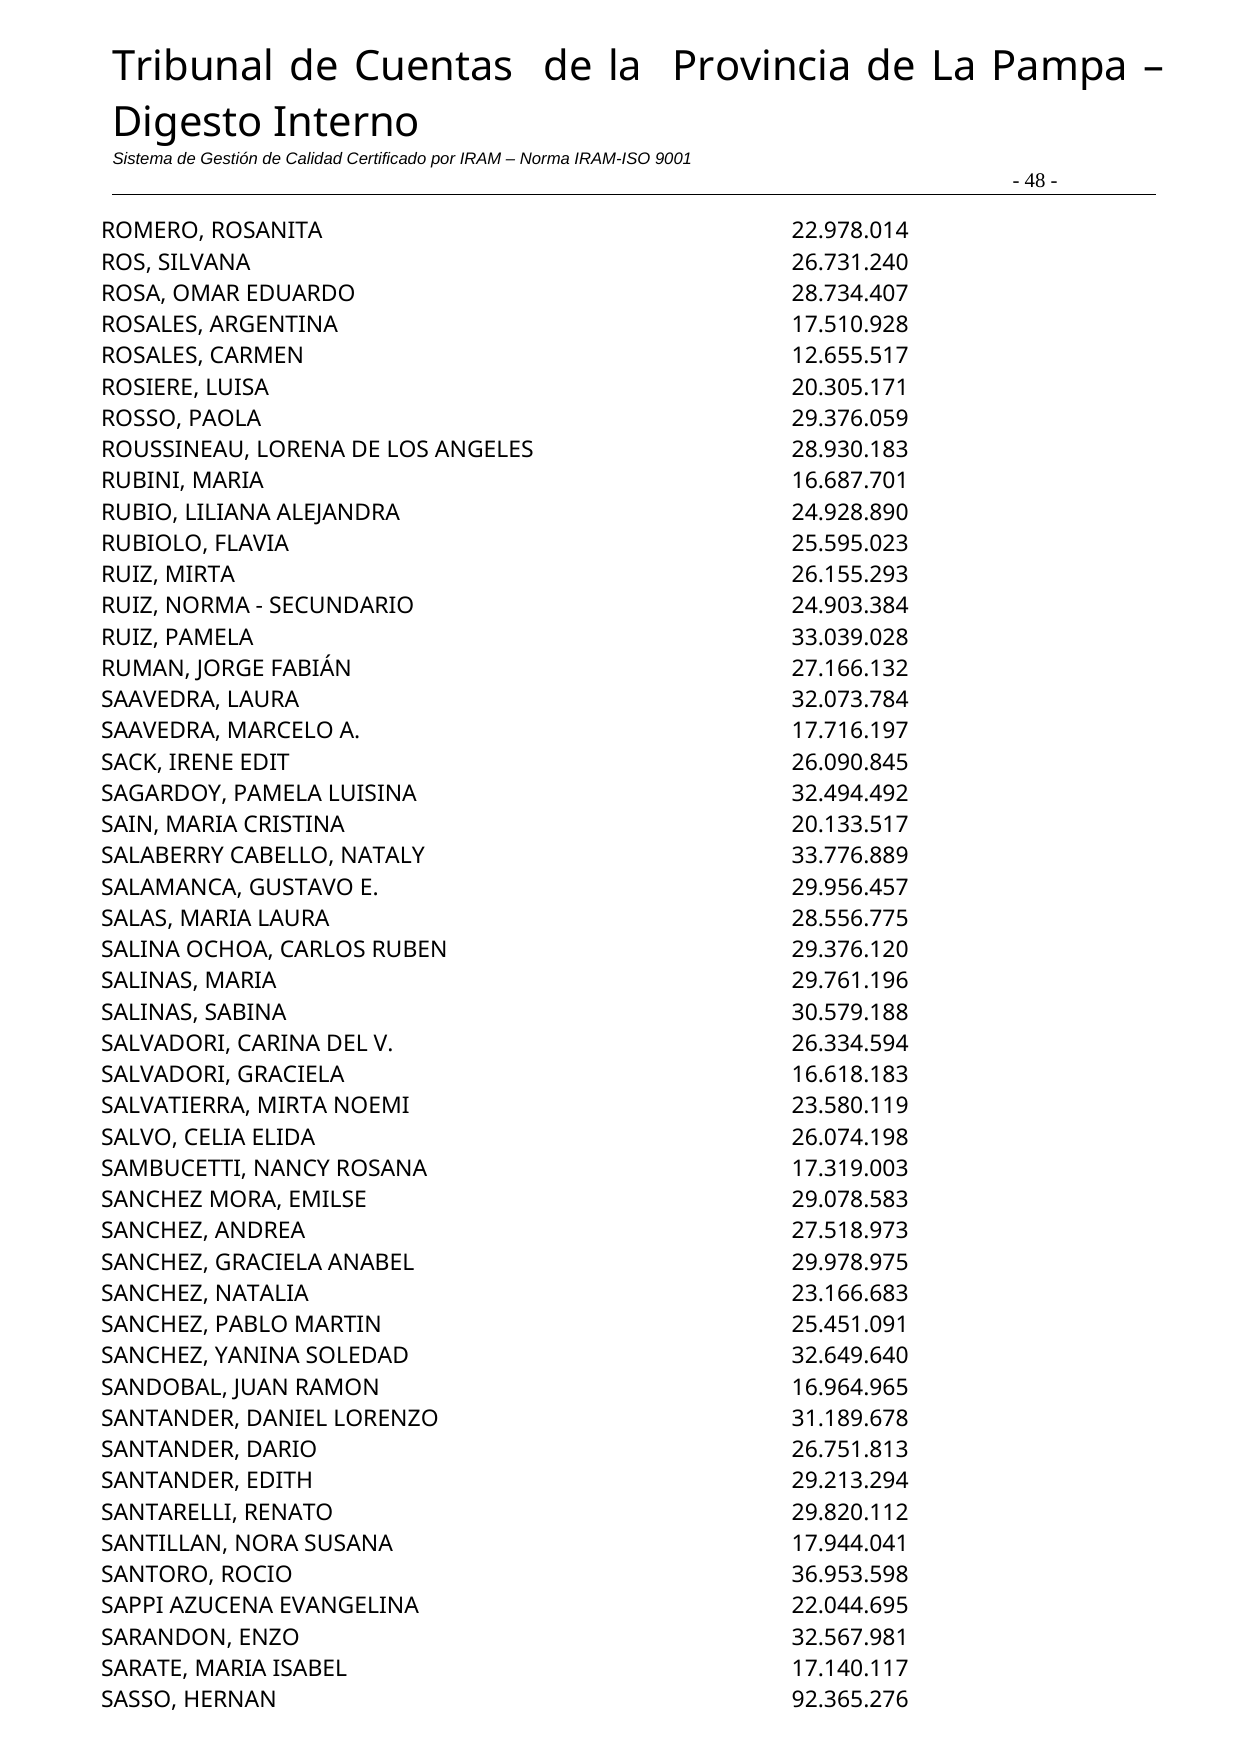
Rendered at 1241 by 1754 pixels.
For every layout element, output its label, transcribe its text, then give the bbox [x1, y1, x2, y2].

table_cell ROUSSINEAU, LORENA DE LOS ANGELES [90, 433, 780, 464]
table_cell ROSSO, PAOLA [90, 402, 780, 433]
table_cell 28.734.407 [780, 277, 1035, 308]
table_cell RUIZ, NORMA - SECUNDARIO [90, 590, 780, 621]
table_cell ROSIERE, LUISA [90, 371, 780, 402]
table_header 12.655.517 [780, 340, 1035, 371]
table_cell SAPPI AZUCENA EVANGELINA [90, 1590, 780, 1621]
table_cell 29.978.975 [780, 1246, 1035, 1277]
table_cell 29.376.120 [780, 933, 1035, 964]
table_cell 20.305.171 [780, 371, 1035, 402]
table_cell SALINAS, MARIA [90, 965, 780, 996]
table_cell 23.580.119 [780, 1090, 1035, 1121]
table_cell 17.319.003 [780, 1152, 1035, 1183]
table_header ROSALES, CARMEN [90, 340, 780, 371]
table_cell SANTANDER, EDITH [90, 1465, 780, 1496]
table_cell SALABERRY CABELLO, NATALY [90, 840, 780, 871]
table_cell 26.334.594 [780, 1027, 1035, 1058]
table_cell SACK, IRENE EDIT [90, 746, 780, 777]
table_cell ROS, SILVANA [90, 246, 780, 277]
table_cell SASSO, HERNAN [90, 1683, 780, 1714]
table_cell 24.928.890 [780, 496, 1035, 527]
table_cell SAAVEDRA, MARCELO A. [90, 715, 780, 746]
table_cell 25.451.091 [780, 1308, 1035, 1339]
table_cell 32.649.640 [780, 1340, 1035, 1371]
table_cell SANTILLAN, NORA SUSANA [90, 1527, 780, 1558]
table_cell 24.903.384 [780, 590, 1035, 621]
table_cell RUIZ, PAMELA [90, 621, 780, 652]
table_cell SANTARELLI, RENATO [90, 1496, 780, 1527]
table_cell 30.579.188 [780, 996, 1035, 1027]
table_cell 26.155.293 [780, 558, 1035, 589]
table_cell 31.189.678 [780, 1402, 1035, 1433]
table_cell 28.556.775 [780, 902, 1035, 933]
table_cell SALVADORI, CARINA DEL V. [90, 1027, 780, 1058]
table_cell SAMBUCETTI, NANCY ROSANA [90, 1152, 780, 1183]
table_cell SARANDON, ENZO [90, 1621, 780, 1652]
table_cell 26.731.240 [780, 246, 1035, 277]
table_cell 16.687.701 [780, 465, 1035, 496]
table_cell 33.039.028 [780, 621, 1035, 652]
table_cell SANCHEZ, GRACIELA ANABEL [90, 1246, 780, 1277]
table_cell SALINAS, SABINA [90, 996, 780, 1027]
table_cell 26.751.813 [780, 1433, 1035, 1464]
table_cell 29.820.112 [780, 1496, 1035, 1527]
table_cell SALVO, CELIA ELIDA [90, 1121, 780, 1152]
table_cell ROMERO, ROSANITA [90, 215, 780, 246]
table_cell SANCHEZ MORA, EMILSE [90, 1183, 780, 1214]
table_cell 17.510.928 [780, 308, 1035, 339]
table_cell SALVADORI, GRACIELA [90, 1058, 780, 1089]
table_cell 27.166.132 [780, 652, 1035, 683]
table_cell SAGARDOY, PAMELA LUISINA [90, 777, 780, 808]
table_cell SALINA OCHOA, CARLOS RUBEN [90, 933, 780, 964]
table_cell 17.140.117 [780, 1652, 1035, 1683]
table_cell RUBINI, MARIA [90, 465, 780, 496]
table_cell 16.964.965 [780, 1371, 1035, 1402]
table_cell 29.761.196 [780, 965, 1035, 996]
table_cell 27.518.973 [780, 1215, 1035, 1246]
table_cell 36.953.598 [780, 1558, 1035, 1589]
table_cell 29.376.059 [780, 402, 1035, 433]
table_cell SALVATIERRA, MIRTA NOEMI [90, 1090, 780, 1121]
table_cell 20.133.517 [780, 808, 1035, 839]
table_cell 33.776.889 [780, 840, 1035, 871]
table_cell SAAVEDRA, LAURA [90, 683, 780, 714]
table_cell 26.090.845 [780, 746, 1035, 777]
table_cell 25.595.023 [780, 527, 1035, 558]
table_cell 23.166.683 [780, 1277, 1035, 1308]
table_cell 32.567.981 [780, 1621, 1035, 1652]
table_cell SANCHEZ, ANDREA [90, 1215, 780, 1246]
table_cell SANTORO, ROCIO [90, 1558, 780, 1589]
table_cell RUIZ, MIRTA [90, 558, 780, 589]
table_cell SANDOBAL, JUAN RAMON [90, 1371, 780, 1402]
table_cell 26.074.198 [780, 1121, 1035, 1152]
table_cell SANTANDER, DANIEL LORENZO [90, 1402, 780, 1433]
table_cell 92.365.276 [780, 1683, 1035, 1714]
table_cell ROSA, OMAR EDUARDO [90, 277, 780, 308]
table_cell SAIN, MARIA CRISTINA [90, 808, 780, 839]
table_cell RUBIOLO, FLAVIA [90, 527, 780, 558]
table_cell SALAMANCA, GUSTAVO E. [90, 871, 780, 902]
table_cell SALAS, MARIA LAURA [90, 902, 780, 933]
table_cell 32.494.492 [780, 777, 1035, 808]
table_cell 29.078.583 [780, 1183, 1035, 1214]
table_cell RUBIO, LILIANA ALEJANDRA [90, 496, 780, 527]
table_cell 29.956.457 [780, 871, 1035, 902]
table_cell SANCHEZ, NATALIA [90, 1277, 780, 1308]
table_cell 22.044.695 [780, 1590, 1035, 1621]
table_cell 16.618.183 [780, 1058, 1035, 1089]
table_cell 28.930.183 [780, 433, 1035, 464]
table_cell 17.944.041 [780, 1527, 1035, 1558]
table_cell 17.716.197 [780, 715, 1035, 746]
table_cell SARATE, MARIA ISABEL [90, 1652, 780, 1683]
table_cell 22.978.014 [780, 215, 1035, 246]
table_cell SANCHEZ, YANINA SOLEDAD [90, 1340, 780, 1371]
table_cell ROSALES, ARGENTINA [90, 308, 780, 339]
table_cell SANCHEZ, PABLO MARTIN [90, 1308, 780, 1339]
table_cell 32.073.784 [780, 683, 1035, 714]
table_cell 29.213.294 [780, 1465, 1035, 1496]
table_cell RUMAN, JORGE FABIÁN [90, 652, 780, 683]
table_cell SANTANDER, DARIO [90, 1433, 780, 1464]
